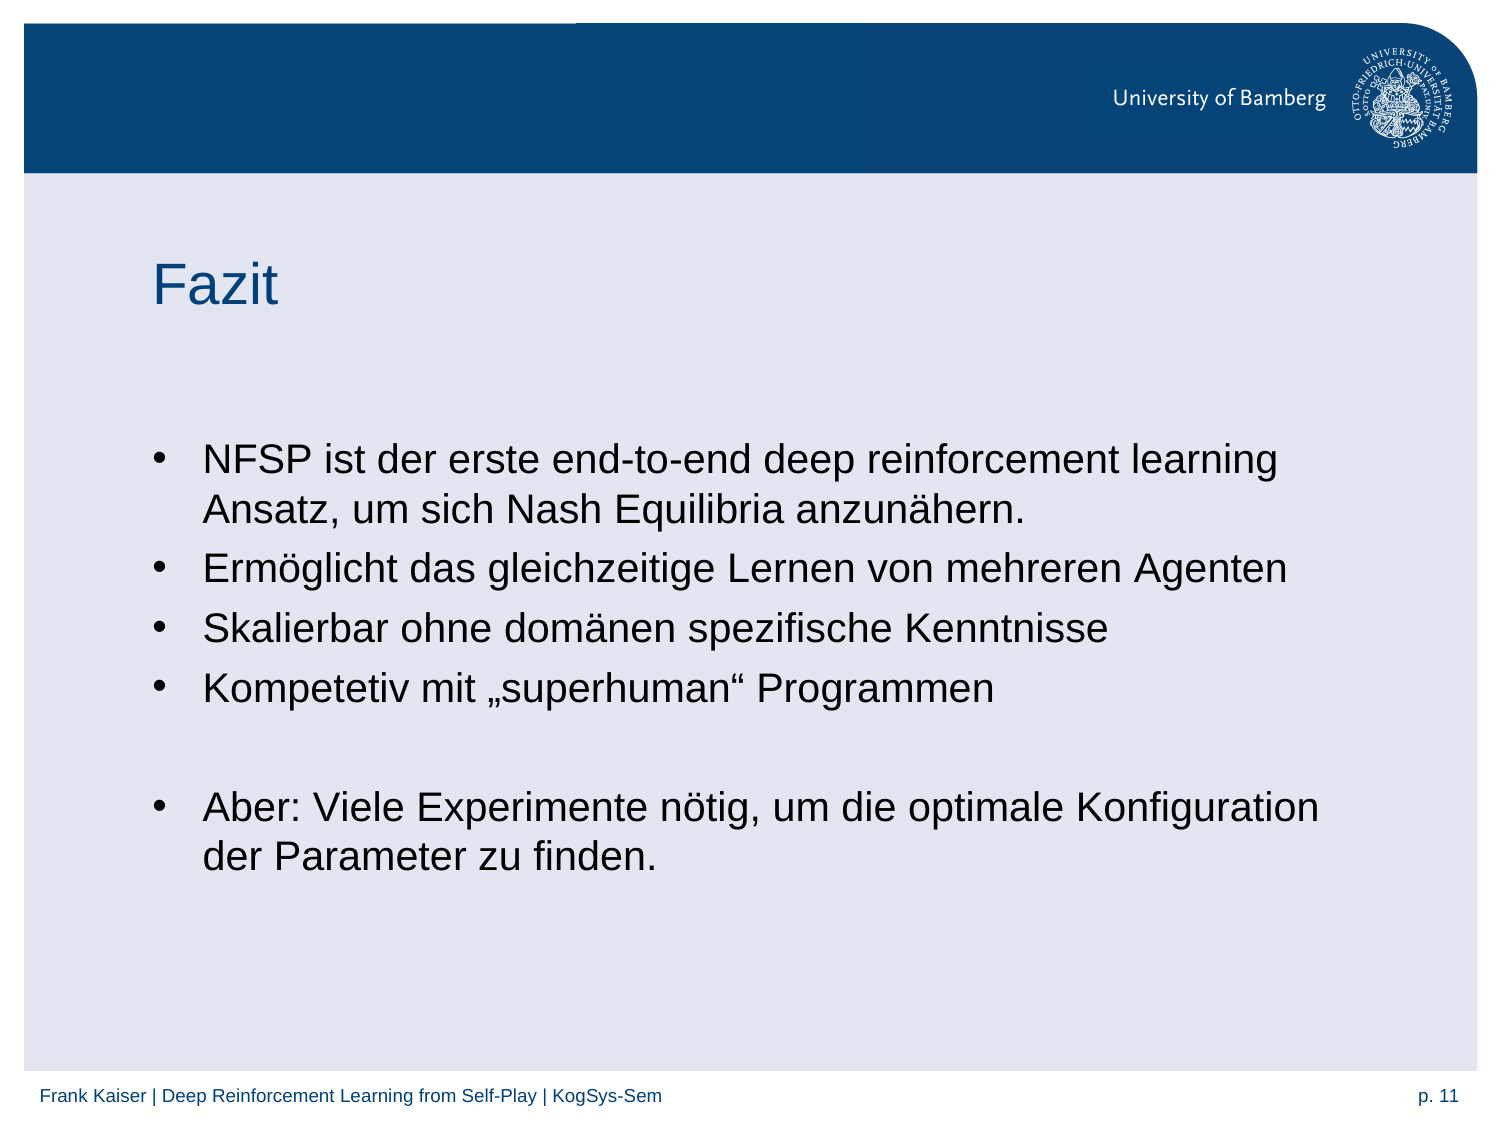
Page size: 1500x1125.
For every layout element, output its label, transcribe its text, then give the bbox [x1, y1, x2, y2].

list NFSP ist der erste end-to-end deep reinforcement learning Ansatz, um sich Nash Equilibria anzunähern. Ermöglicht das gleichzeitige Lernen von mehreren Agenten Skalierbar ohne domänen spezifische Kenntnisse Kompetetiv mit „superhuman“ Programmen Aber: Viele Experimente nötig, um die optimale Konfiguration der Parameter zu finden. [137, 424, 1363, 888]
picture [0, 0, 1500, 1125]
title Fazit [137, 187, 1363, 375]
